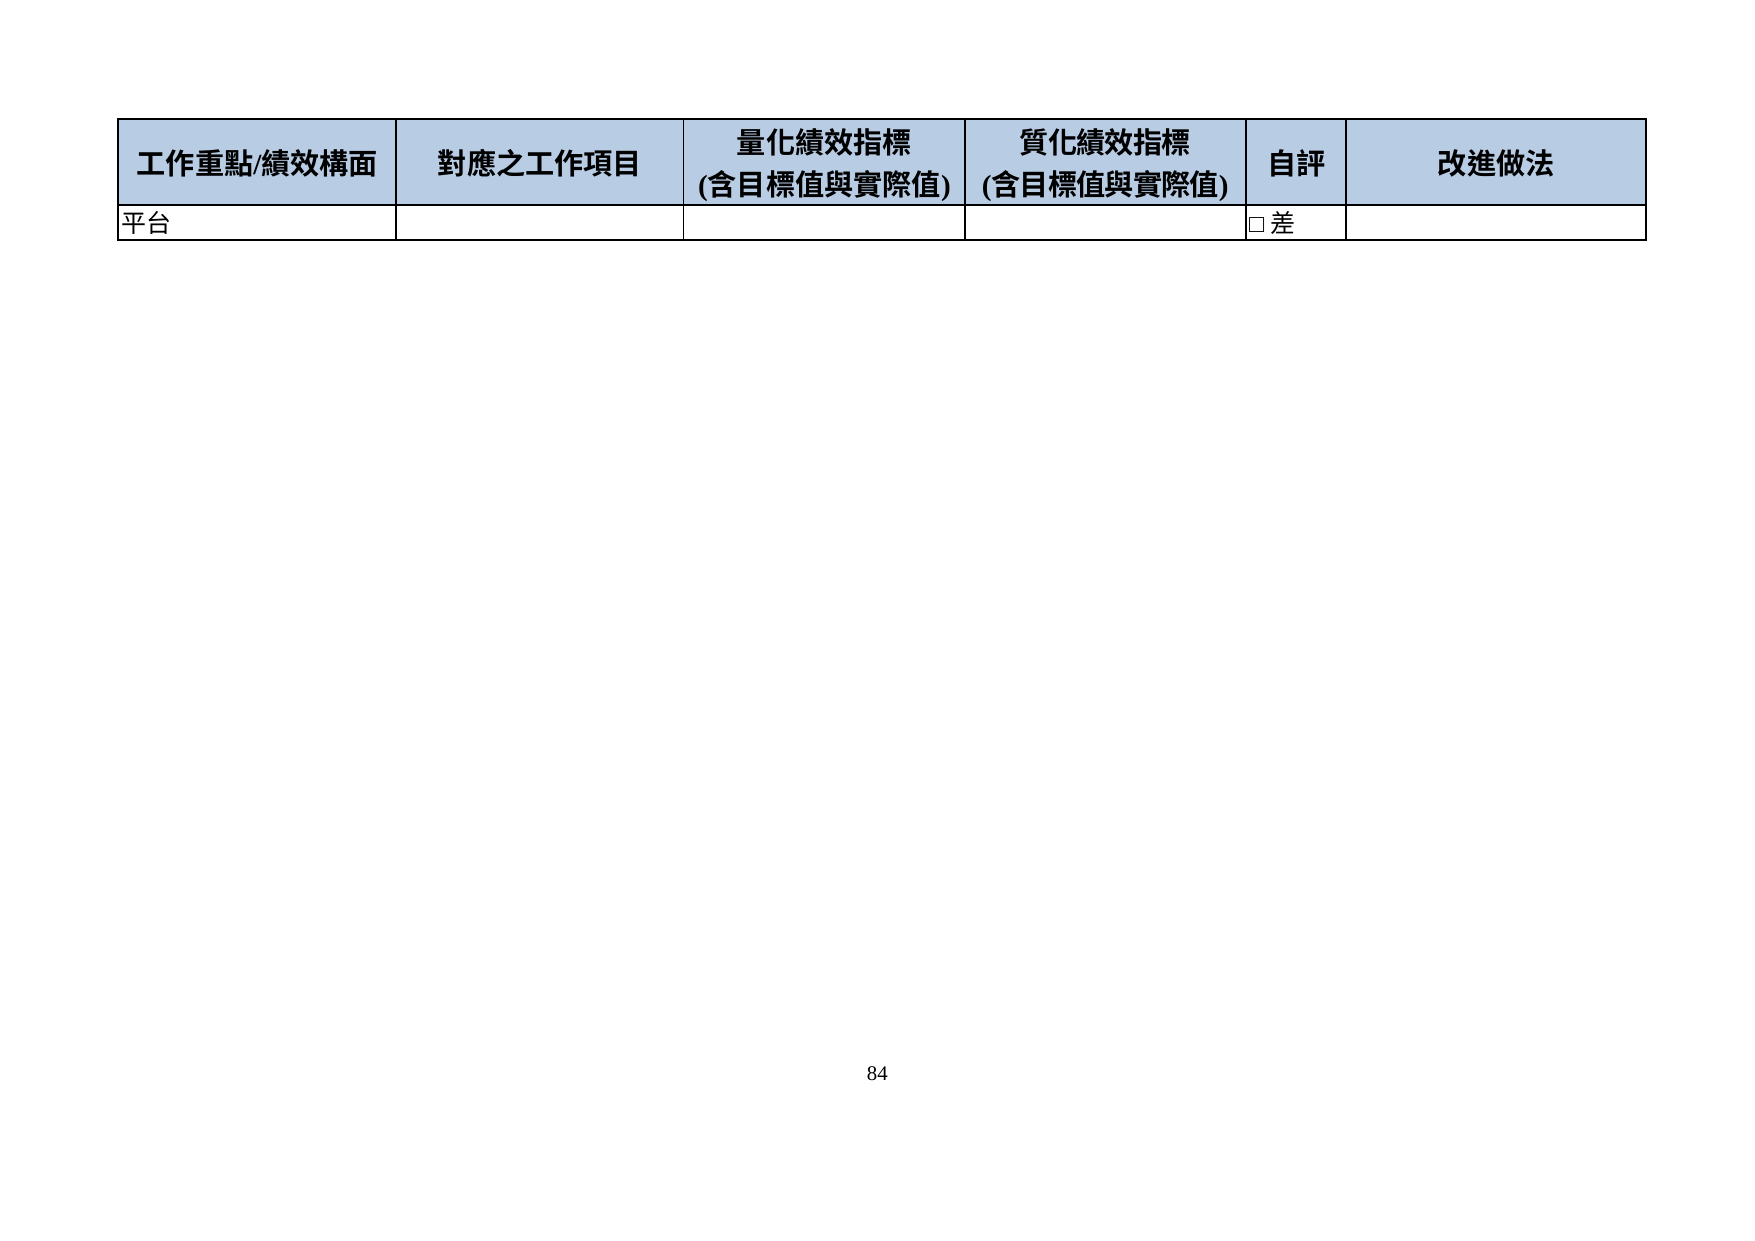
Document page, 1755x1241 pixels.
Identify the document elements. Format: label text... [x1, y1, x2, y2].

table_cell [397, 206, 683, 239]
table_header 改進做法 [1347, 120, 1645, 204]
table_cell □ 差 [1247, 206, 1345, 239]
table_cell [1347, 206, 1645, 239]
table_cell [684, 206, 964, 239]
table_header 量化績效指標 (含目標值與實際值) [684, 120, 964, 204]
table_cell 平台 [119, 206, 395, 239]
table_header 對應之工作項目 [397, 120, 683, 204]
table_cell [966, 206, 1245, 239]
table_header 自評 [1247, 120, 1345, 204]
table_header 工作重點/績效構面 [119, 120, 395, 204]
table_header 質化績效指標 (含目標值與實際值) [966, 120, 1245, 204]
